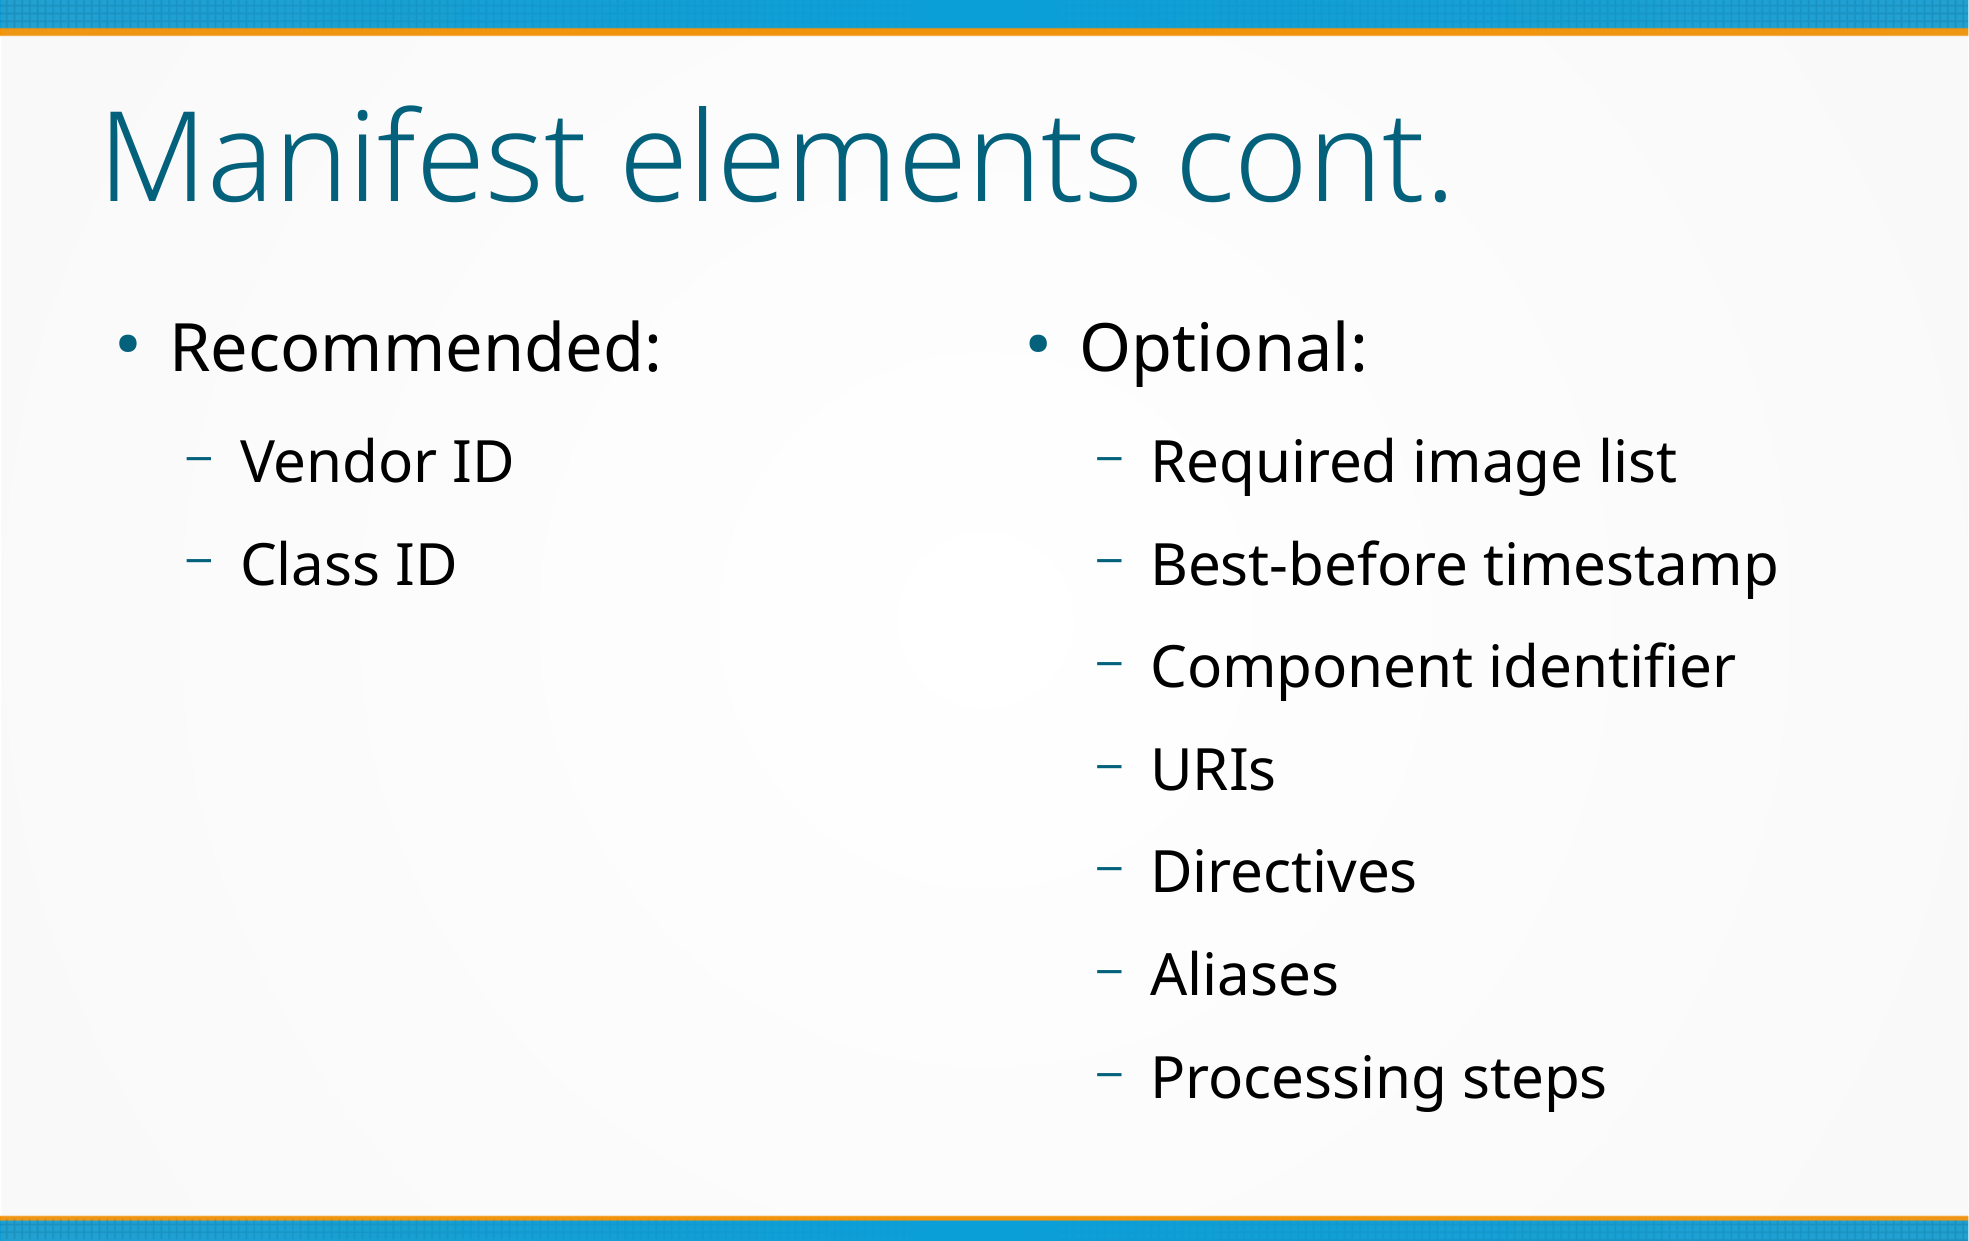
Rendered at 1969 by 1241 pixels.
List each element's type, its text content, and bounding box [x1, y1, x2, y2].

list Optional: Required image list Best-before timestamp Component identifier URIs Directives Aliases Processing steps [1008, 300, 1876, 1186]
list Recommended: Vendor ID Class ID [98, 300, 966, 1186]
picture [0, 0, 1969, 1241]
title Manifest elements cont. [98, 49, 1870, 257]
